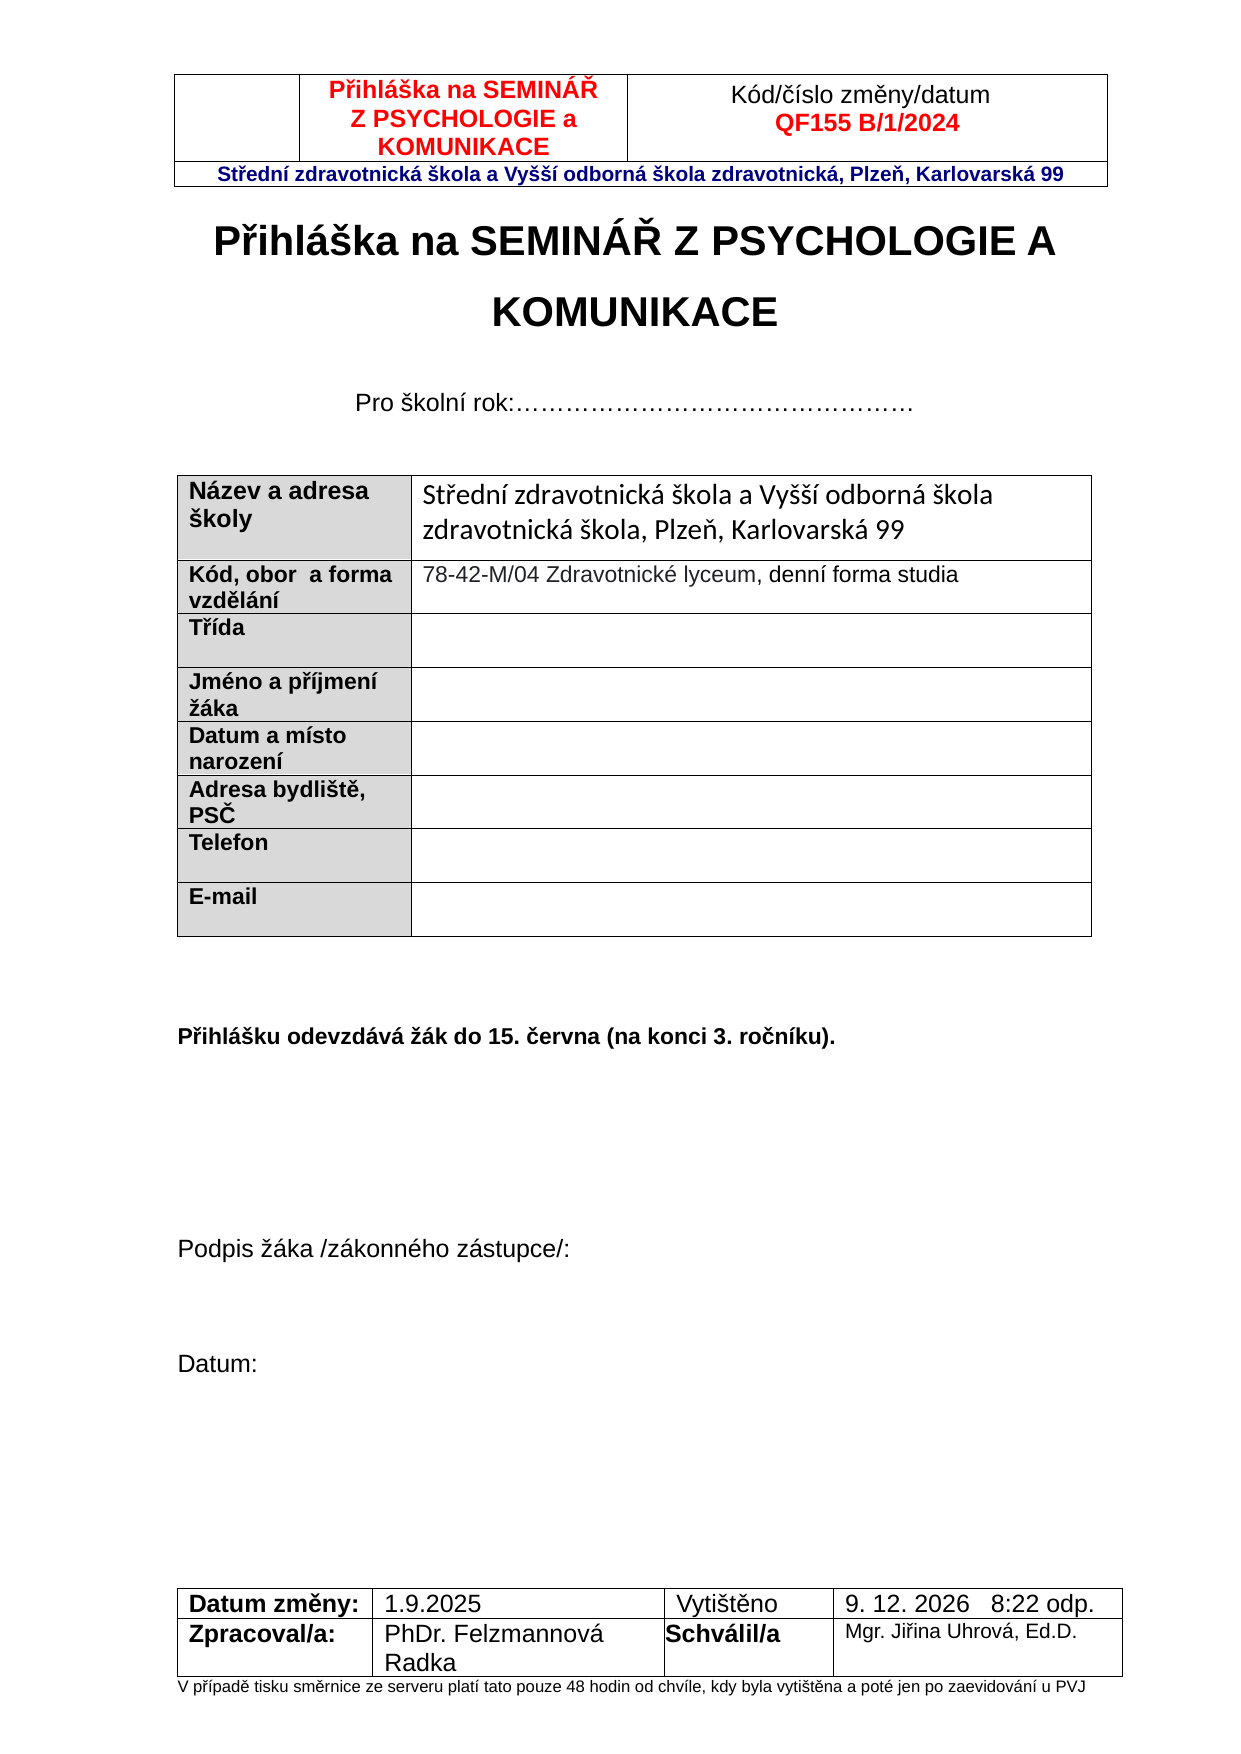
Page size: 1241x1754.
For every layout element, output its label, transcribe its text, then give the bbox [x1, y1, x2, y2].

text Přihlášku odevzdává žák do 15. června (na konci 3. ročníku). [177, 1023, 1092, 1049]
table_cell [412, 668, 1091, 721]
text Podpis žáka /zákonného zástupce/: [177, 1234, 1092, 1263]
table_cell Telefon [178, 829, 411, 882]
table_header Název a adresa školy [178, 476, 411, 559]
table_cell E-mail [178, 883, 411, 936]
table_cell [412, 722, 1091, 774]
table_cell Jméno a příjmení žáka [178, 668, 411, 721]
text Pro školní rok:………………………………………… [177, 388, 1092, 417]
subtitle Přihláška na SEMINÁŘ Z PSYCHOLOGIE A KOMUNIKACE [177, 216, 1092, 336]
table_cell [412, 614, 1091, 667]
table_cell Datum a místo narození [178, 722, 411, 774]
table_header Střední zdravotnická škola a Vyšší odborná škola zdravotnická škola, Plzeň, Karlovarská 99 [412, 476, 1091, 559]
table_cell 78-42-M/04 Zdravotnické lyceum, denní forma studia [412, 561, 1091, 613]
table_cell Adresa bydliště, PSČ [178, 776, 411, 828]
table_cell [412, 829, 1091, 882]
table_cell [412, 883, 1091, 936]
text Datum: [177, 1349, 1092, 1378]
table_cell Kód, obor a forma vzdělání [178, 561, 411, 613]
table_cell Třída [178, 614, 411, 667]
table_cell [412, 776, 1091, 828]
